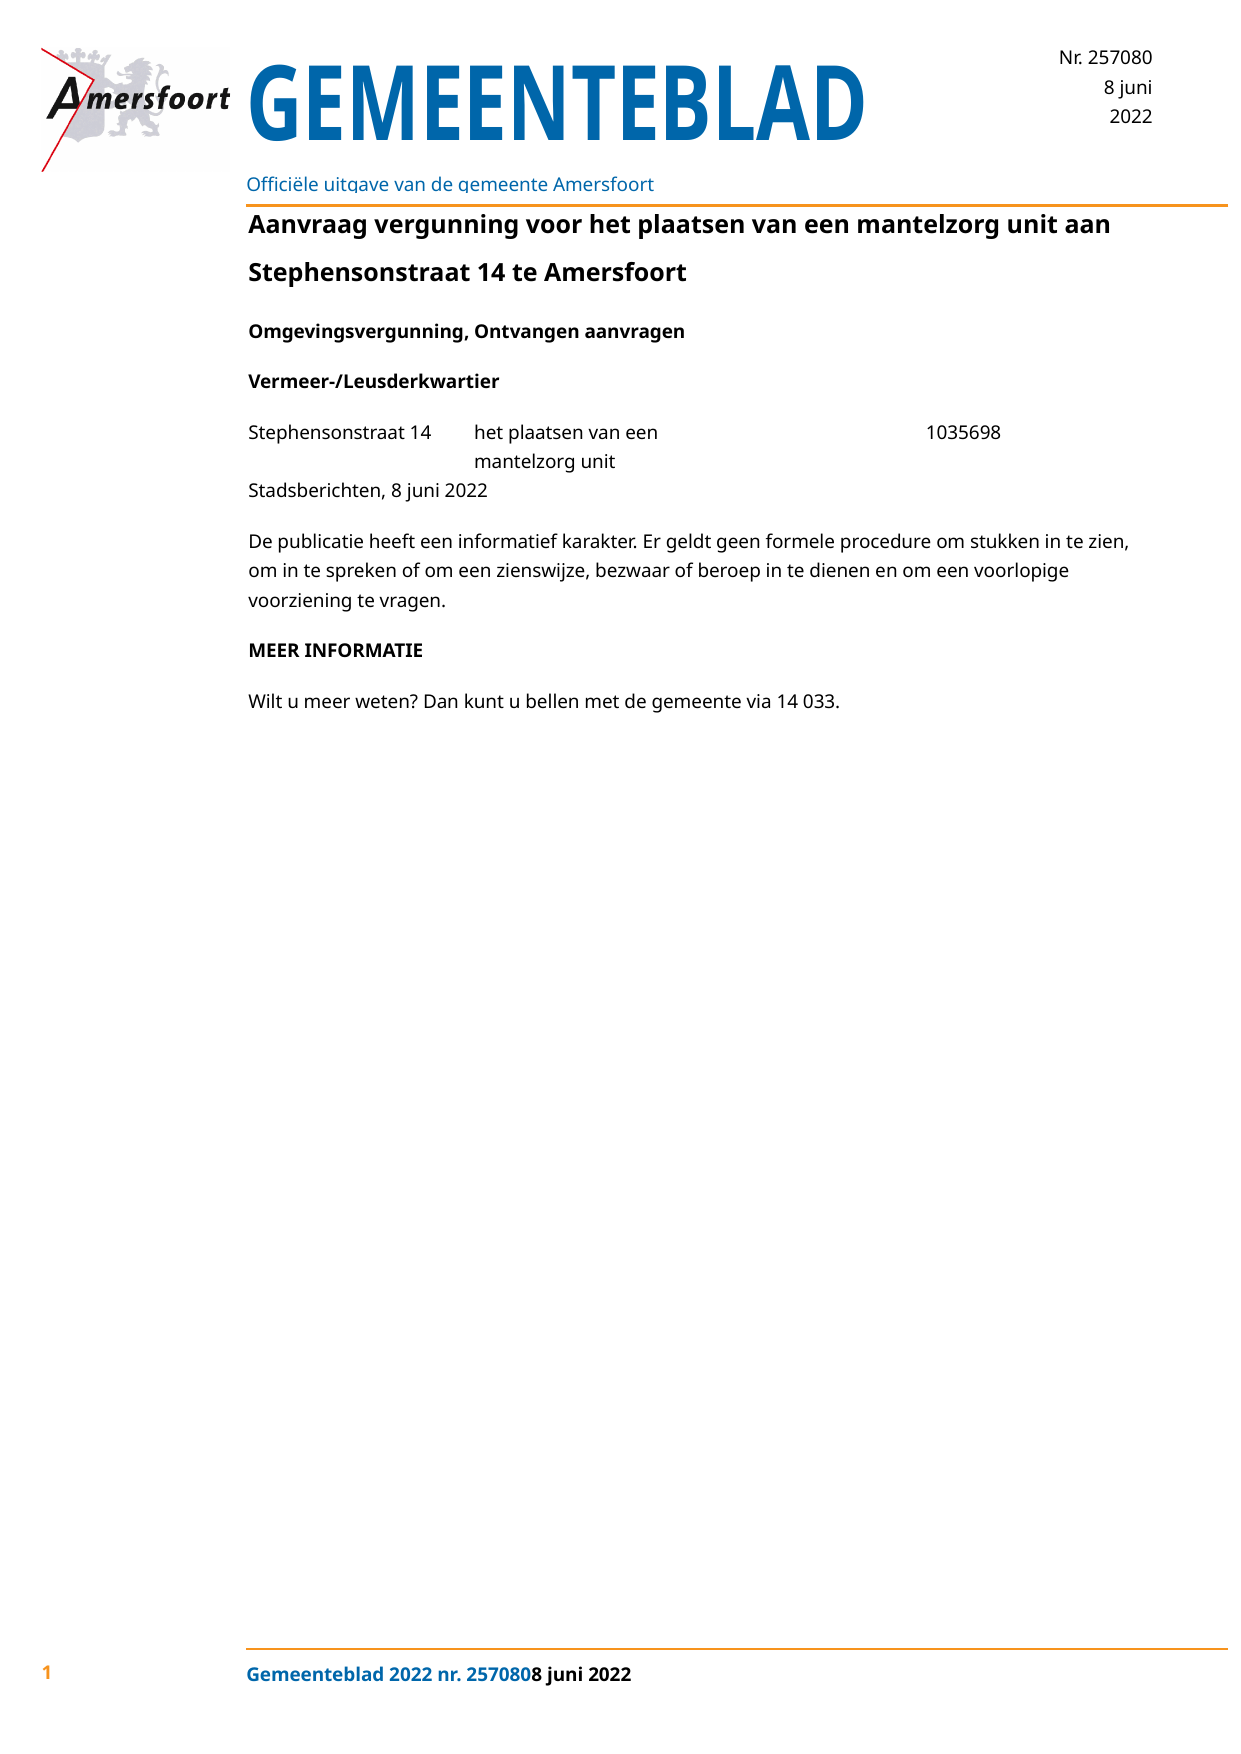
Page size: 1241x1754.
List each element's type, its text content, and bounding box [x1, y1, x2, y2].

text MEER INFORMATIE [248, 637, 1152, 663]
table_header het plaatsen van een mantelzorg unit [474, 419, 700, 474]
text Aanvraag vergunning voor het plaatsen van een mantelzorg unit aan Stephensonstraat 14 te Amersfoort [248, 207, 1152, 288]
table_header [700, 419, 926, 474]
text Wilt u meer weten? Dan kunt u bellen met de gemeente via 14 033. [248, 688, 1152, 713]
text Stadsberichten, 8 juni 2022 [248, 477, 1152, 503]
picture [41, 47, 231, 172]
table_header Stephensonstraat 14 [248, 419, 474, 474]
text Omgevingsvergunning, Ontvangen aanvragen [248, 318, 1152, 344]
text Vermeer-/Leusderkwartier [248, 368, 1152, 394]
table_header 1035698 [926, 419, 1152, 474]
text De publicatie heeft een informatief karakter. Er geldt geen formele procedure om stukken in te zien, om in te spreken of om een zienswijze, bezwaar of beroep in te dienen en om een voorlopige voorziening te vragen. [248, 528, 1152, 613]
